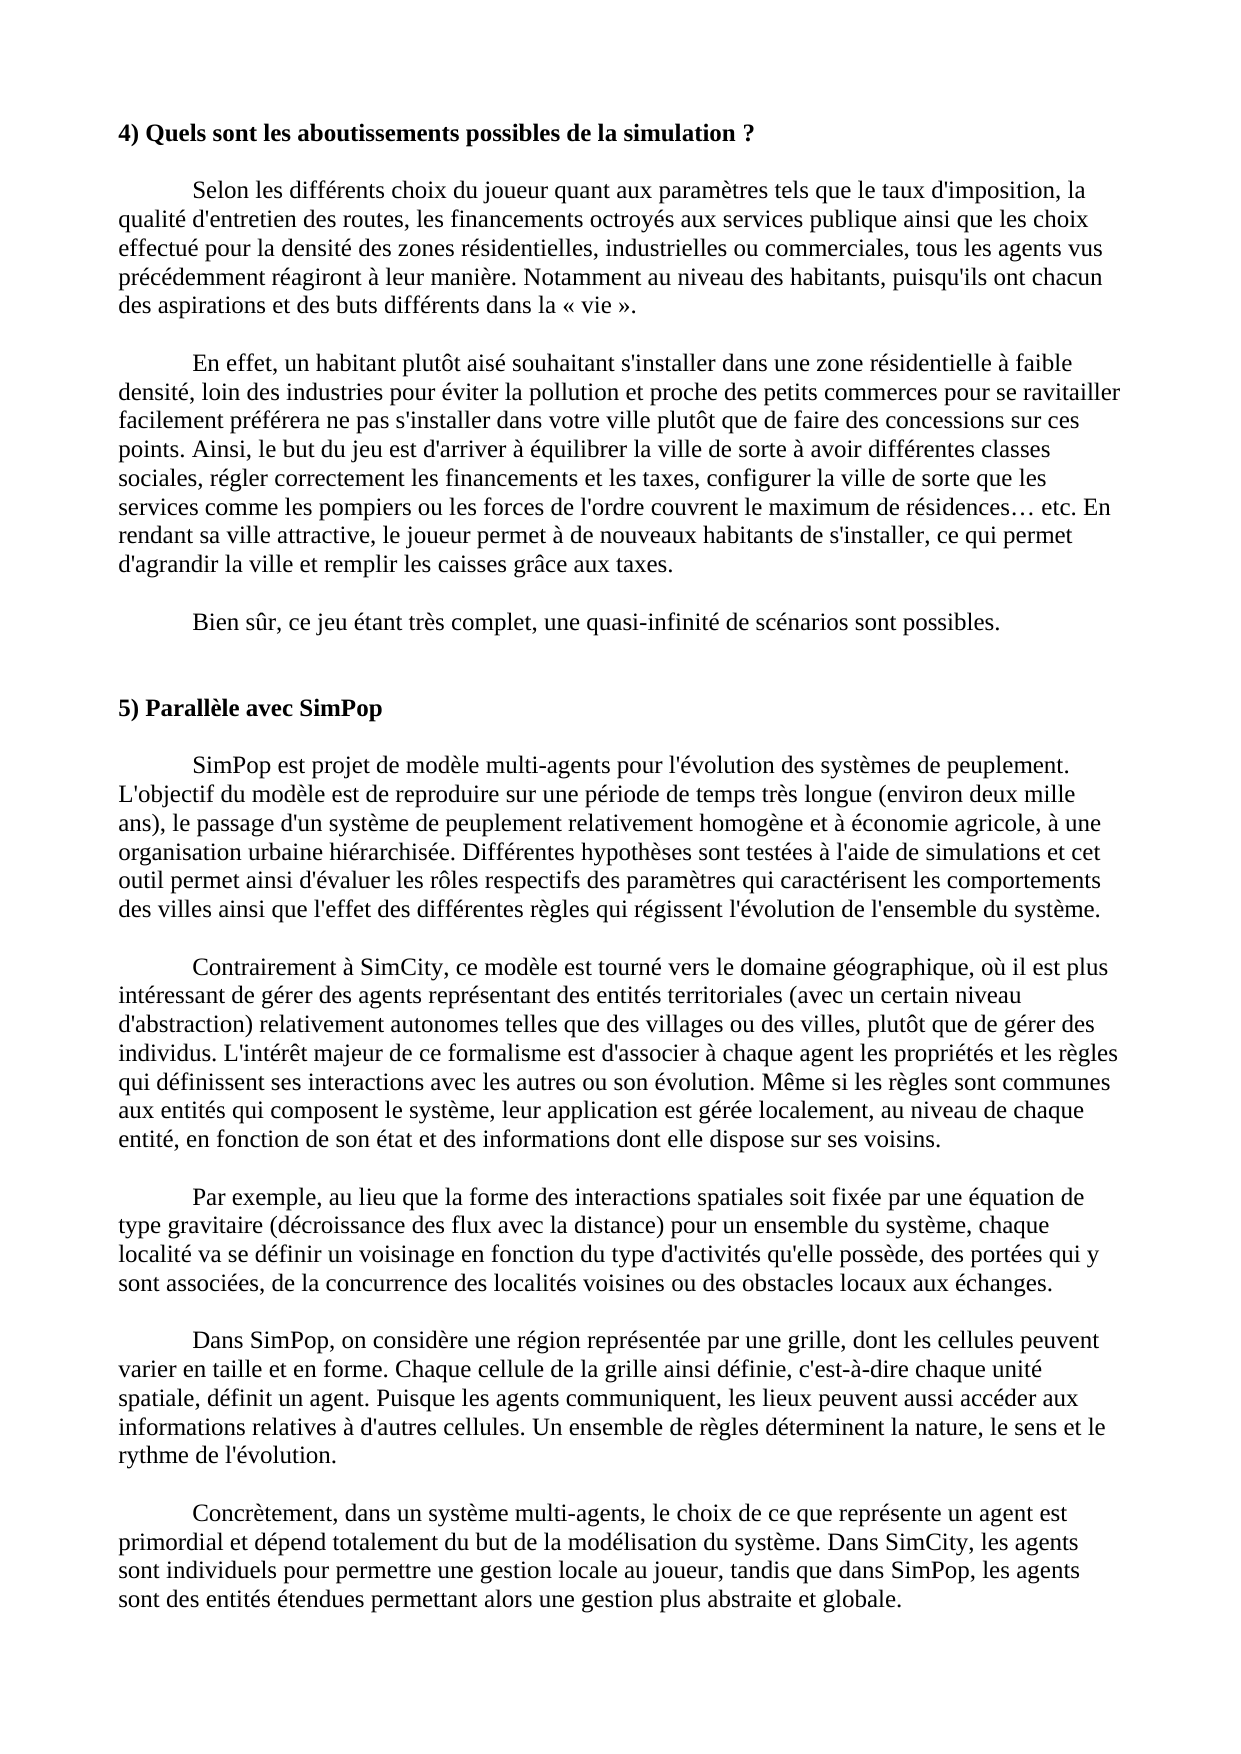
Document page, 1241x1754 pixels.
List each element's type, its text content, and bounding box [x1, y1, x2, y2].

text 4) Quels sont les aboutissements possibles de la simulation ? [118, 118, 1122, 147]
text Par exemple, au lieu que la forme des interactions spatiales soit fixée par une équation de type gravitaire (décroissance des flux avec la distance) pour un ensemble du système, chaque localité va se définir un voisinage en fonction du type d'activités qu'elle possède, des portées qui y sont associées, de la concurrence des localités voisines ou des obstacles locaux aux échanges. [118, 1182, 1122, 1297]
text SimPop est projet de modèle multi-agents pour l'évolution des systèmes de peuplement. L'objectif du modèle est de reproduire sur une période de temps très longue (environ deux mille ans), le passage d'un système de peuplement relativement homogène et à économie agricole, à une organisation urbaine hiérarchisée. Différentes hypothèses sont testées à l'aide de simulations et cet outil permet ainsi d'évaluer les rôles respectifs des paramètres qui caractérisent les comportements des villes ainsi que l'effet des différentes règles qui régissent l'évolution de l'ensemble du système. [118, 751, 1122, 923]
text En effet, un habitant plutôt aisé souhaitant s'installer dans une zone résidentielle à faible densité, loin des industries pour éviter la pollution et proche des petits commerces pour se ravitailler facilement préférera ne pas s'installer dans votre ville plutôt que de faire des concessions sur ces points. Ainsi, le but du jeu est d'arriver à équilibrer la ville de sorte à avoir différentes classes sociales, régler correctement les financements et les taxes, configurer la ville de sorte que les services comme les pompiers ou les forces de l'ordre couvrent le maximum de résidences… etc. En rendant sa ville attractive, le joueur permet à de nouveaux habitants de s'installer, ce qui permet d'agrandir la ville et remplir les caisses grâce aux taxes. [118, 348, 1122, 578]
text Selon les différents choix du joueur quant aux paramètres tels que le taux d'imposition, la qualité d'entretien des routes, les financements octroyés aux services publique ainsi que les choix effectué pour la densité des zones résidentielles, industrielles ou commerciales, tous les agents vus précédemment réagiront à leur manière. Notamment au niveau des habitants, puisqu'ils ont chacun des aspirations et des buts différents dans la « vie ». [118, 176, 1122, 319]
text Bien sûr, ce jeu étant très complet, une quasi-infinité de scénarios sont possibles. [118, 607, 1122, 636]
text Dans SimPop, on considère une région représentée par une grille, dont les cellules peuvent varier en taille et en forme. Chaque cellule de la grille ainsi définie, c'est-à-dire chaque unité spatiale, définit un agent. Puisque les agents communiquent, les lieux peuvent aussi accéder aux informations relatives à d'autres cellules. Un ensemble de règles déterminent la nature, le sens et le rythme de l'évolution. [118, 1326, 1122, 1469]
text Concrètement, dans un système multi-agents, le choix de ce que représente un agent est primordial et dépend totalement du but de la modélisation du système. Dans SimCity, les agents sont individuels pour permettre une gestion locale au joueur, tandis que dans SimPop, les agents sont des entités étendues permettant alors une gestion plus abstraite et globale. [118, 1498, 1122, 1613]
text Contrairement à SimCity, ce modèle est tourné vers le domaine géographique, où il est plus intéressant de gérer des agents représentant des entités territoriales (avec un certain niveau d'abstraction) relativement autonomes telles que des villages ou des villes, plutôt que de gérer des individus. L'intérêt majeur de ce formalisme est d'associer à chaque agent les propriétés et les règles qui définissent ses interactions avec les autres ou son évolution. Même si les règles sont communes aux entités qui composent le système, leur application est gérée localement, au niveau de chaque entité, en fonction de son état et des informations dont elle dispose sur ses voisins. [118, 952, 1122, 1153]
text 5) Parallèle avec SimPop [118, 693, 1122, 722]
